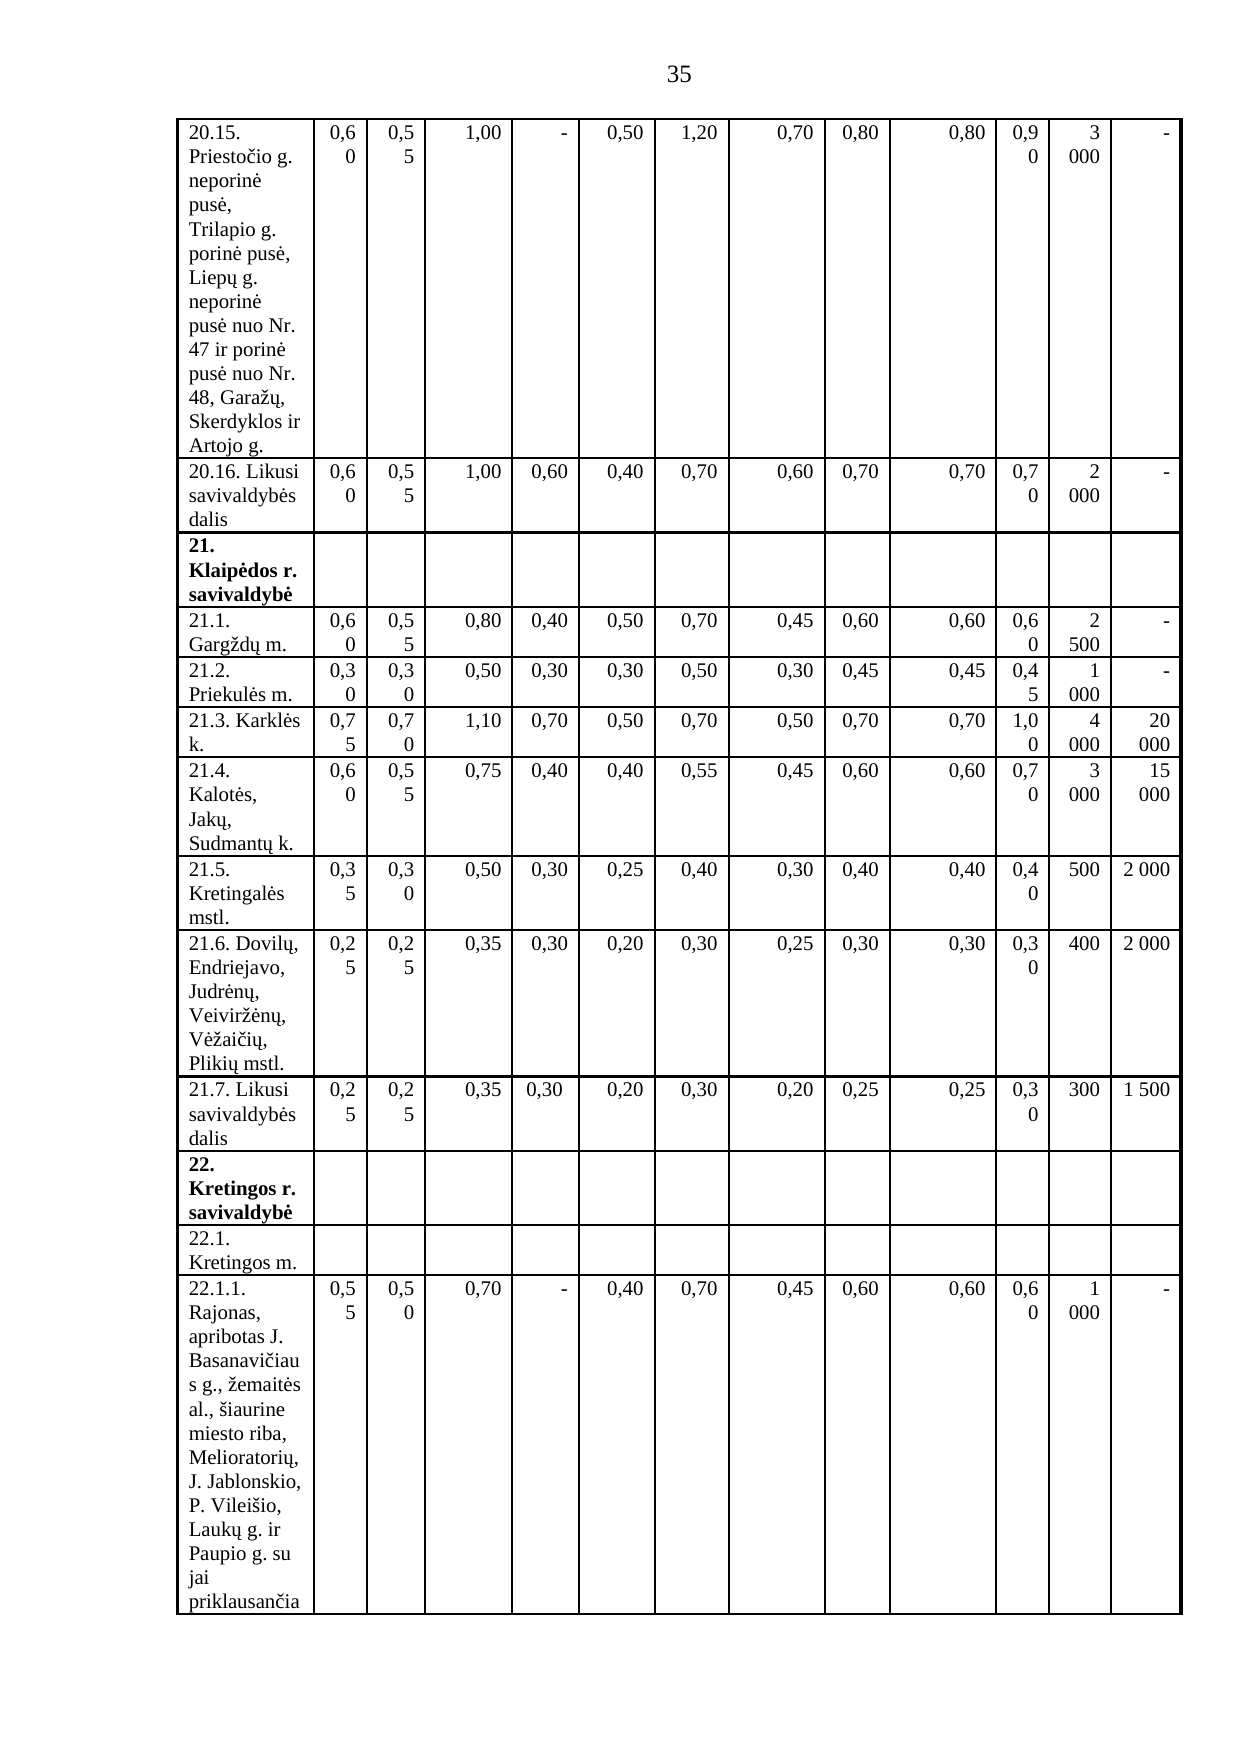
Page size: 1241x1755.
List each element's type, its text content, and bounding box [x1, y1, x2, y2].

table_cell 0,30 [656, 1078, 728, 1149]
table_cell 0,60 [826, 1276, 889, 1613]
table_cell 0,55 [315, 1276, 366, 1613]
table_cell 0,25 [368, 931, 424, 1075]
table_cell [730, 1152, 824, 1224]
table_cell - [1112, 1276, 1179, 1613]
table_cell 21.3. Karklės k. [179, 708, 313, 756]
table_cell [368, 534, 424, 606]
table_cell 0,60 [891, 608, 995, 656]
table_cell 0,30 [513, 931, 578, 1075]
table_cell 0,60 [891, 1276, 995, 1613]
table_cell 0,50 [580, 120, 654, 457]
table_cell 0,70 [368, 708, 424, 756]
table_cell [580, 1226, 654, 1274]
table_cell [1112, 1226, 1179, 1274]
table_cell 0,50 [368, 1276, 424, 1613]
table_cell 0,25 [826, 1078, 889, 1149]
table_cell 0,30 [368, 658, 424, 706]
table_cell 0,30 [580, 658, 654, 706]
table_cell 0,45 [826, 658, 889, 706]
table_cell 0,70 [656, 1276, 728, 1613]
table_cell 0,30 [826, 931, 889, 1075]
table_cell 22.1. Kretingos m. [179, 1226, 313, 1274]
table_cell 0,35 [426, 1078, 511, 1149]
table_cell [513, 534, 578, 606]
table_cell [656, 1226, 728, 1274]
table_cell 0,30 [997, 1078, 1048, 1149]
table_cell [426, 1152, 511, 1224]
table_cell 0,60 [315, 608, 366, 656]
table_cell 0,25 [315, 931, 366, 1075]
table_cell 3 000 [1050, 120, 1110, 457]
table_cell 21.2. Priekulės m. [179, 658, 313, 706]
table_cell 1 000 [1050, 658, 1110, 706]
table_cell 0,30 [513, 658, 578, 706]
table_cell - [513, 1276, 578, 1613]
table_cell - [1112, 658, 1179, 706]
table_cell 2 000 [1112, 931, 1179, 1075]
table_cell 0,45 [891, 658, 995, 706]
table_cell [730, 1226, 824, 1274]
table_cell 0,25 [315, 1078, 366, 1149]
table_cell 0,30 [513, 1078, 578, 1149]
table_cell 0,60 [891, 758, 995, 854]
table_cell 0,60 [826, 758, 889, 854]
table_cell 0,40 [580, 758, 654, 854]
table_cell [580, 534, 654, 606]
table_cell [1050, 1226, 1110, 1274]
table_cell 0,55 [368, 758, 424, 854]
table_cell 1,20 [656, 120, 728, 457]
table_cell [1050, 534, 1110, 606]
table_cell 0,60 [315, 459, 366, 531]
table_cell 0,55 [656, 758, 728, 854]
table_cell [315, 1226, 366, 1274]
table_cell 0,60 [315, 758, 366, 854]
table_cell 0,40 [656, 857, 728, 929]
table_cell 0,70 [891, 708, 995, 756]
table_cell 1,00 [426, 120, 511, 457]
table_cell 0,45 [730, 758, 824, 854]
table_cell 0,30 [315, 658, 366, 706]
table_cell [513, 1226, 578, 1274]
table_cell 0,55 [368, 608, 424, 656]
table_cell [997, 1152, 1048, 1224]
table_cell [730, 534, 824, 606]
table_cell 0,70 [826, 459, 889, 531]
table_cell 2 500 [1050, 608, 1110, 656]
table_cell [826, 534, 889, 606]
table_cell 0,25 [580, 857, 654, 929]
table_cell 0,70 [730, 120, 824, 457]
table_cell 21.4. Kalotės, Jakų, Sudmantų k. [179, 758, 313, 854]
table_cell 0,80 [426, 608, 511, 656]
table_cell 0,40 [513, 608, 578, 656]
table_cell 0,45 [730, 1276, 824, 1613]
table_cell 0,40 [513, 758, 578, 854]
table_cell 500 [1050, 857, 1110, 929]
table_cell [426, 534, 511, 606]
table_cell 0,75 [315, 708, 366, 756]
table_cell - [1112, 120, 1179, 457]
table_cell 22.1.1. Rajonas, apribotas J. Basanavičiaus g., žemaitės al., šiaurine miesto riba, Melioratorių, J. Jablonskio, P. Vileišio, Laukų g. ir Paupio g. su jai priklausančia [179, 1276, 313, 1613]
table_cell [656, 1152, 728, 1224]
table_cell 0,55 [368, 459, 424, 531]
table_cell [513, 1152, 578, 1224]
table_cell 300 [1050, 1078, 1110, 1149]
table_cell 0,55 [368, 120, 424, 457]
table_cell 15 000 [1112, 758, 1179, 854]
table_cell 0,30 [730, 658, 824, 706]
table_cell 0,40 [580, 459, 654, 531]
table_cell 0,70 [997, 758, 1048, 854]
table_cell 0,50 [580, 708, 654, 756]
table_cell 1 500 [1112, 1078, 1179, 1149]
table_cell 20.15. Priestočio g. neporinė pusė, Trilapio g. porinė pusė, Liepų g. neporinė pusė nuo Nr. 47 ir porinė pusė nuo Nr. 48, Garažų, Skerdyklos ir Artojo g. [179, 120, 313, 457]
table_cell [891, 534, 995, 606]
table_cell 0,25 [891, 1078, 995, 1149]
table_cell 0,25 [730, 931, 824, 1075]
table_cell 0,60 [997, 1276, 1048, 1613]
table_cell 0,60 [730, 459, 824, 531]
table_cell - [1112, 459, 1179, 531]
table_cell 0,30 [997, 931, 1048, 1075]
table_cell 0,75 [426, 758, 511, 854]
table_cell [368, 1152, 424, 1224]
table_cell 0,80 [826, 120, 889, 457]
table_cell 20 000 [1112, 708, 1179, 756]
table_cell [826, 1152, 889, 1224]
table_cell 0,50 [580, 608, 654, 656]
table_cell [826, 1226, 889, 1274]
table_cell 0,70 [997, 459, 1048, 531]
table_cell 1,10 [426, 708, 511, 756]
table_cell 0,40 [580, 1276, 654, 1613]
table_cell 0,30 [730, 857, 824, 929]
table_cell 1,00 [426, 459, 511, 531]
table_cell 0,80 [891, 120, 995, 457]
table_cell [315, 534, 366, 606]
table_cell 0,90 [997, 120, 1048, 457]
table_cell [997, 534, 1048, 606]
table_cell 21.6. Dovilų, Endriejavo, Judrėnų, Veiviržėnų, Vėžaičių, Plikių mstl. [179, 931, 313, 1075]
table_cell 0,25 [368, 1078, 424, 1149]
table_cell 4 000 [1050, 708, 1110, 756]
table_cell 0,30 [891, 931, 995, 1075]
table_cell [368, 1226, 424, 1274]
table_cell 400 [1050, 931, 1110, 1075]
table_cell 0,35 [426, 931, 511, 1075]
table_cell 21. Klaipėdos r. savivaldybė [179, 534, 313, 606]
table_cell 0,20 [580, 931, 654, 1075]
table_cell 0,70 [826, 708, 889, 756]
table_cell [891, 1226, 995, 1274]
table_cell [997, 1226, 1048, 1274]
table_cell - [513, 120, 578, 457]
table_cell [1112, 534, 1179, 606]
table_cell 0,70 [513, 708, 578, 756]
table_cell 0,20 [730, 1078, 824, 1149]
table_cell 0,20 [580, 1078, 654, 1149]
table_cell 21.7. Likusi savivaldybės dalis [179, 1078, 313, 1149]
table_cell 0,30 [513, 857, 578, 929]
table_cell [426, 1226, 511, 1274]
table_cell 2 000 [1112, 857, 1179, 929]
table_cell 0,60 [315, 120, 366, 457]
table_cell 0,30 [368, 857, 424, 929]
table_cell 0,45 [997, 658, 1048, 706]
table_cell 1,00 [997, 708, 1048, 756]
table_cell 22. Kretingos r. savivaldybė [179, 1152, 313, 1224]
table_cell - [1112, 608, 1179, 656]
table_cell 0,35 [315, 857, 366, 929]
table_cell 0,40 [826, 857, 889, 929]
table_cell 1 000 [1050, 1276, 1110, 1613]
table_cell 21.5. Kretingalės mstl. [179, 857, 313, 929]
table_cell 0,40 [997, 857, 1048, 929]
table_cell 0,40 [891, 857, 995, 929]
table_cell 0,30 [656, 931, 728, 1075]
table_cell 0,60 [513, 459, 578, 531]
table_cell 2 000 [1050, 459, 1110, 531]
table_cell 3 000 [1050, 758, 1110, 854]
table_cell 0,70 [656, 608, 728, 656]
table_cell [891, 1152, 995, 1224]
table_cell 0,70 [656, 459, 728, 531]
table_cell 0,50 [426, 658, 511, 706]
table_cell 0,60 [997, 608, 1048, 656]
table_cell 20.16. Likusi savivaldybės dalis [179, 459, 313, 531]
table_cell 0,50 [730, 708, 824, 756]
table_cell [580, 1152, 654, 1224]
table_cell 0,50 [426, 857, 511, 929]
table_cell [315, 1152, 366, 1224]
table_cell 0,45 [730, 608, 824, 656]
table_cell [1112, 1152, 1179, 1224]
table_cell 0,70 [891, 459, 995, 531]
table_cell [656, 534, 728, 606]
table_cell 0,60 [826, 608, 889, 656]
table_cell 0,50 [656, 658, 728, 706]
table_cell [1050, 1152, 1110, 1224]
table_cell 0,70 [656, 708, 728, 756]
table_cell 21.1. Gargždų m. [179, 608, 313, 656]
table_cell 0,70 [426, 1276, 511, 1613]
